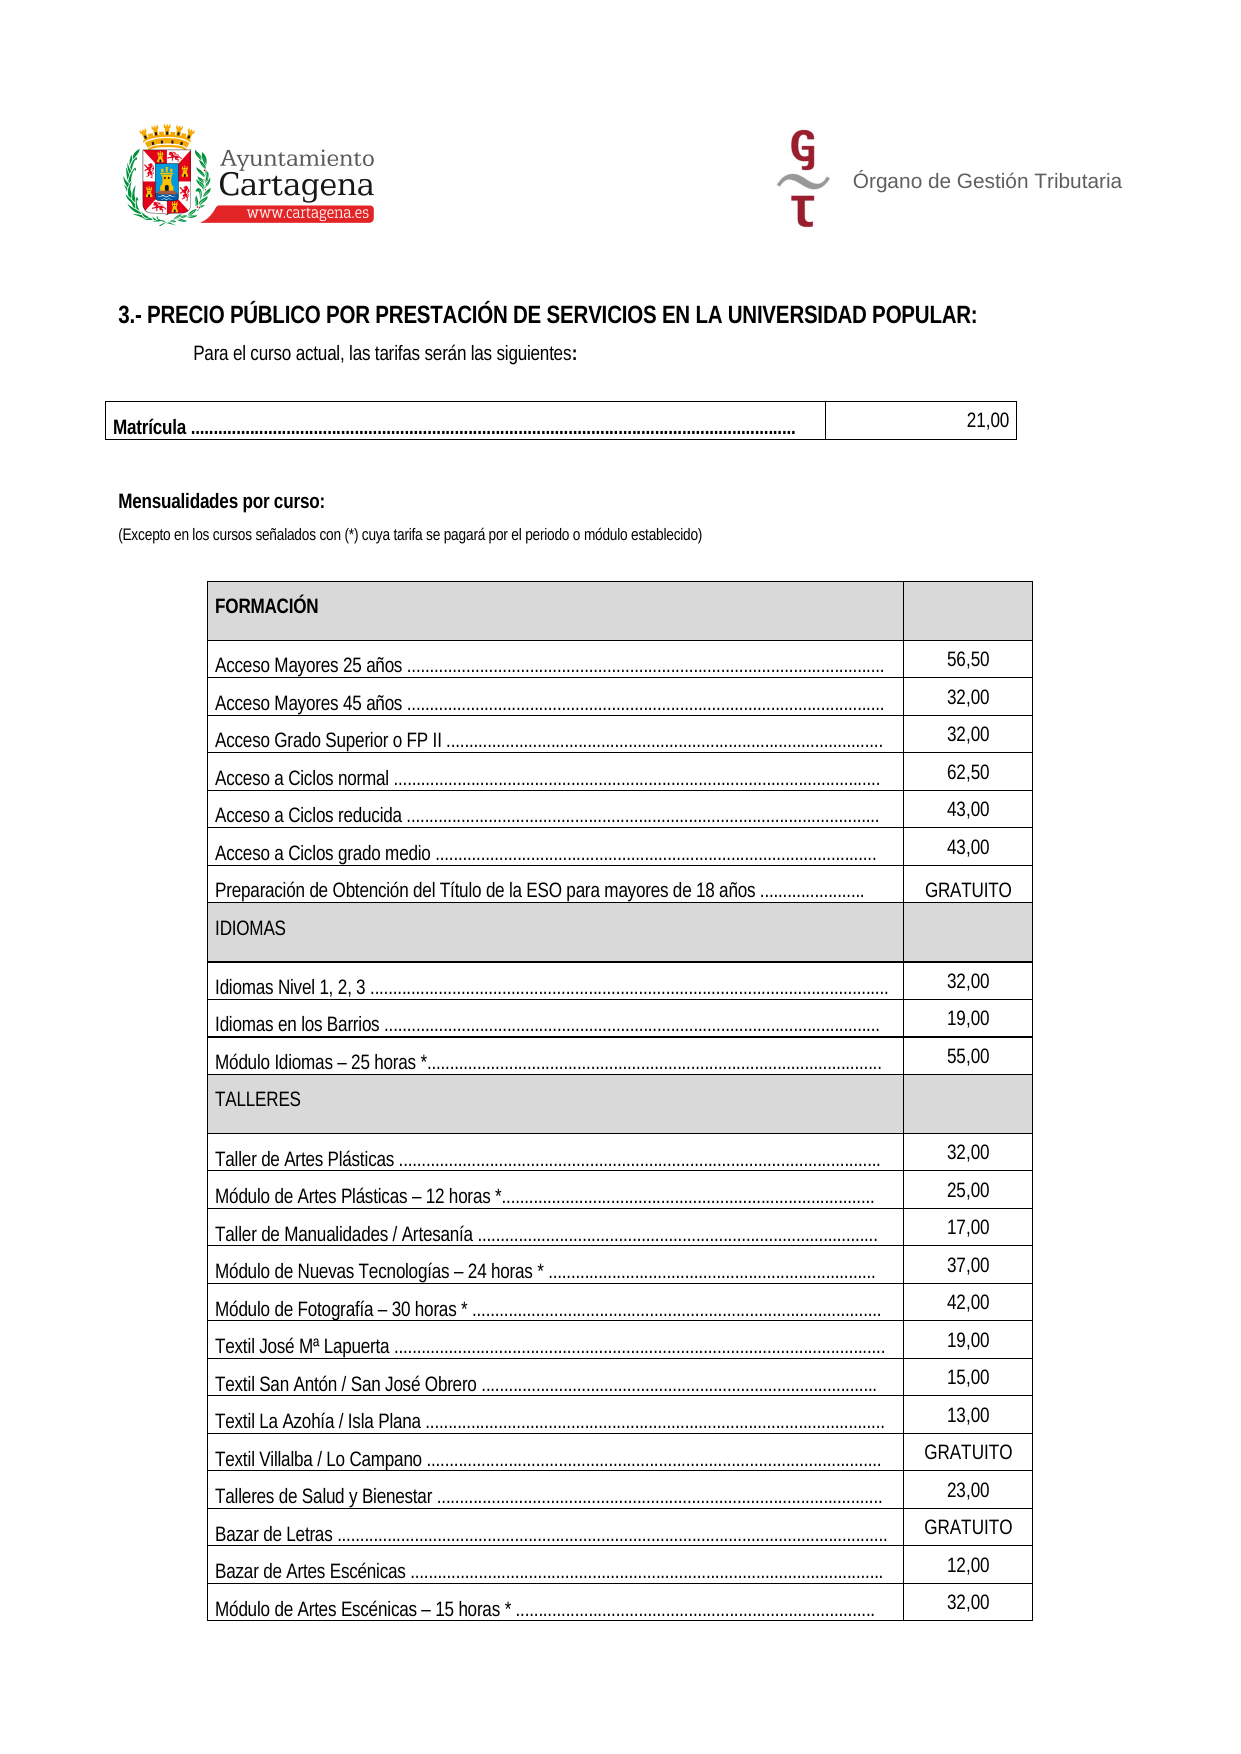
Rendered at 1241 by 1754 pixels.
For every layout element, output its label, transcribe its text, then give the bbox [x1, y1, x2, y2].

table_cell 25,00 [904, 1171, 1032, 1208]
table_cell Textil José Mª Lapuerta ............................................................................................................ [208, 1321, 903, 1358]
table_cell Acceso a Ciclos grado medio ................................................................................................. [208, 828, 903, 865]
text (Excepto en los cursos señalados con (*) cuya tarifa se pagará por el periodo o módulo establecido) [118, 525, 1122, 544]
table_cell Acceso Grado Superior o FP II ................................................................................................ [208, 716, 903, 752]
table_cell Preparación de Obtención del Título de la ESO para mayores de 18 años ....................... [208, 866, 903, 902]
table_cell 43,00 [904, 828, 1032, 865]
table_cell 43,00 [904, 791, 1032, 827]
picture [117, 119, 379, 236]
table_cell 56,50 [904, 641, 1032, 677]
table_header 21,00 [826, 402, 1016, 439]
table_cell Módulo Idiomas – 25 horas *.................................................................................................... [208, 1038, 903, 1074]
table_cell 13,00 [904, 1396, 1032, 1433]
table_header FORMACIÓN [208, 582, 903, 640]
text Para el curso actual, las tarifas serán las siguientes: [118, 341, 1122, 365]
table_cell Talleres de Salud y Bienestar .................................................................................................. [208, 1471, 903, 1508]
table_cell Idiomas Nivel 1, 2, 3 .................................................................................................................. [208, 963, 903, 999]
table_cell 15,00 [904, 1359, 1032, 1395]
table_cell 19,00 [904, 1321, 1032, 1358]
table_cell Acceso Mayores 25 años ......................................................................................................... [208, 641, 903, 677]
text Mensualidades por curso: [118, 489, 1122, 513]
table_cell 55,00 [904, 1038, 1032, 1074]
table_cell Módulo de Nuevas Tecnologías – 24 horas * ........................................................................ [208, 1246, 903, 1283]
table_cell [904, 1075, 1032, 1133]
table_cell GRATUITO [904, 1434, 1032, 1470]
table_cell GRATUITO [904, 1509, 1032, 1545]
table_cell Acceso a Ciclos reducida ........................................................................................................ [208, 791, 903, 827]
table_cell Textil San Antón / San José Obrero ....................................................................................... [208, 1359, 903, 1395]
table_cell Acceso a Ciclos normal ........................................................................................................... [208, 753, 903, 790]
table_cell 42,00 [904, 1284, 1032, 1320]
table_cell TALLERES [208, 1075, 903, 1133]
table_cell Taller de Manualidades / Artesanía ........................................................................................ [208, 1209, 903, 1245]
table_cell 12,00 [904, 1546, 1032, 1583]
table_cell Textil Villalba / Lo Campano .................................................................................................... [208, 1434, 903, 1470]
table_cell Acceso Mayores 45 años ......................................................................................................... [208, 678, 903, 715]
table_cell 32,00 [904, 716, 1032, 752]
table_cell Módulo de Artes Escénicas – 15 horas * ............................................................................... [208, 1584, 903, 1620]
table_cell Módulo de Artes Plásticas – 12 horas *.................................................................................. [208, 1171, 903, 1208]
table_cell 32,00 [904, 963, 1032, 999]
table_cell IDIOMAS [208, 903, 903, 961]
table_cell Taller de Artes Plásticas .......................................................................................................... [208, 1134, 903, 1170]
table_cell 23,00 [904, 1471, 1032, 1508]
table_header Matrícula ..................................................................................................................................... [106, 402, 825, 439]
table_cell 32,00 [904, 1134, 1032, 1170]
table_cell GRATUITO [904, 866, 1032, 902]
table_cell 17,00 [904, 1209, 1032, 1245]
table_cell 19,00 [904, 1000, 1032, 1036]
table_cell [904, 903, 1032, 961]
table_cell Bazar de Letras ......................................................................................................................... [208, 1509, 903, 1545]
text 3.- PRECIO PÚBLICO POR PRESTACIÓN DE SERVICIOS EN LA UNIVERSIDAD POPULAR: [118, 299, 1122, 328]
table_cell Textil La Azohía / Isla Plana ..................................................................................................... [208, 1396, 903, 1433]
table_cell Idiomas en los Barrios ............................................................................................................. [208, 1000, 903, 1036]
table_cell Módulo de Fotografía – 30 horas * .......................................................................................... [208, 1284, 903, 1320]
table_cell 62,50 [904, 753, 1032, 790]
table_cell 37,00 [904, 1246, 1032, 1283]
table_cell Bazar de Artes Escénicas ........................................................................................................ [208, 1546, 903, 1583]
table_cell 32,00 [904, 678, 1032, 715]
table_cell 32,00 [904, 1584, 1032, 1620]
table_header [904, 582, 1032, 640]
